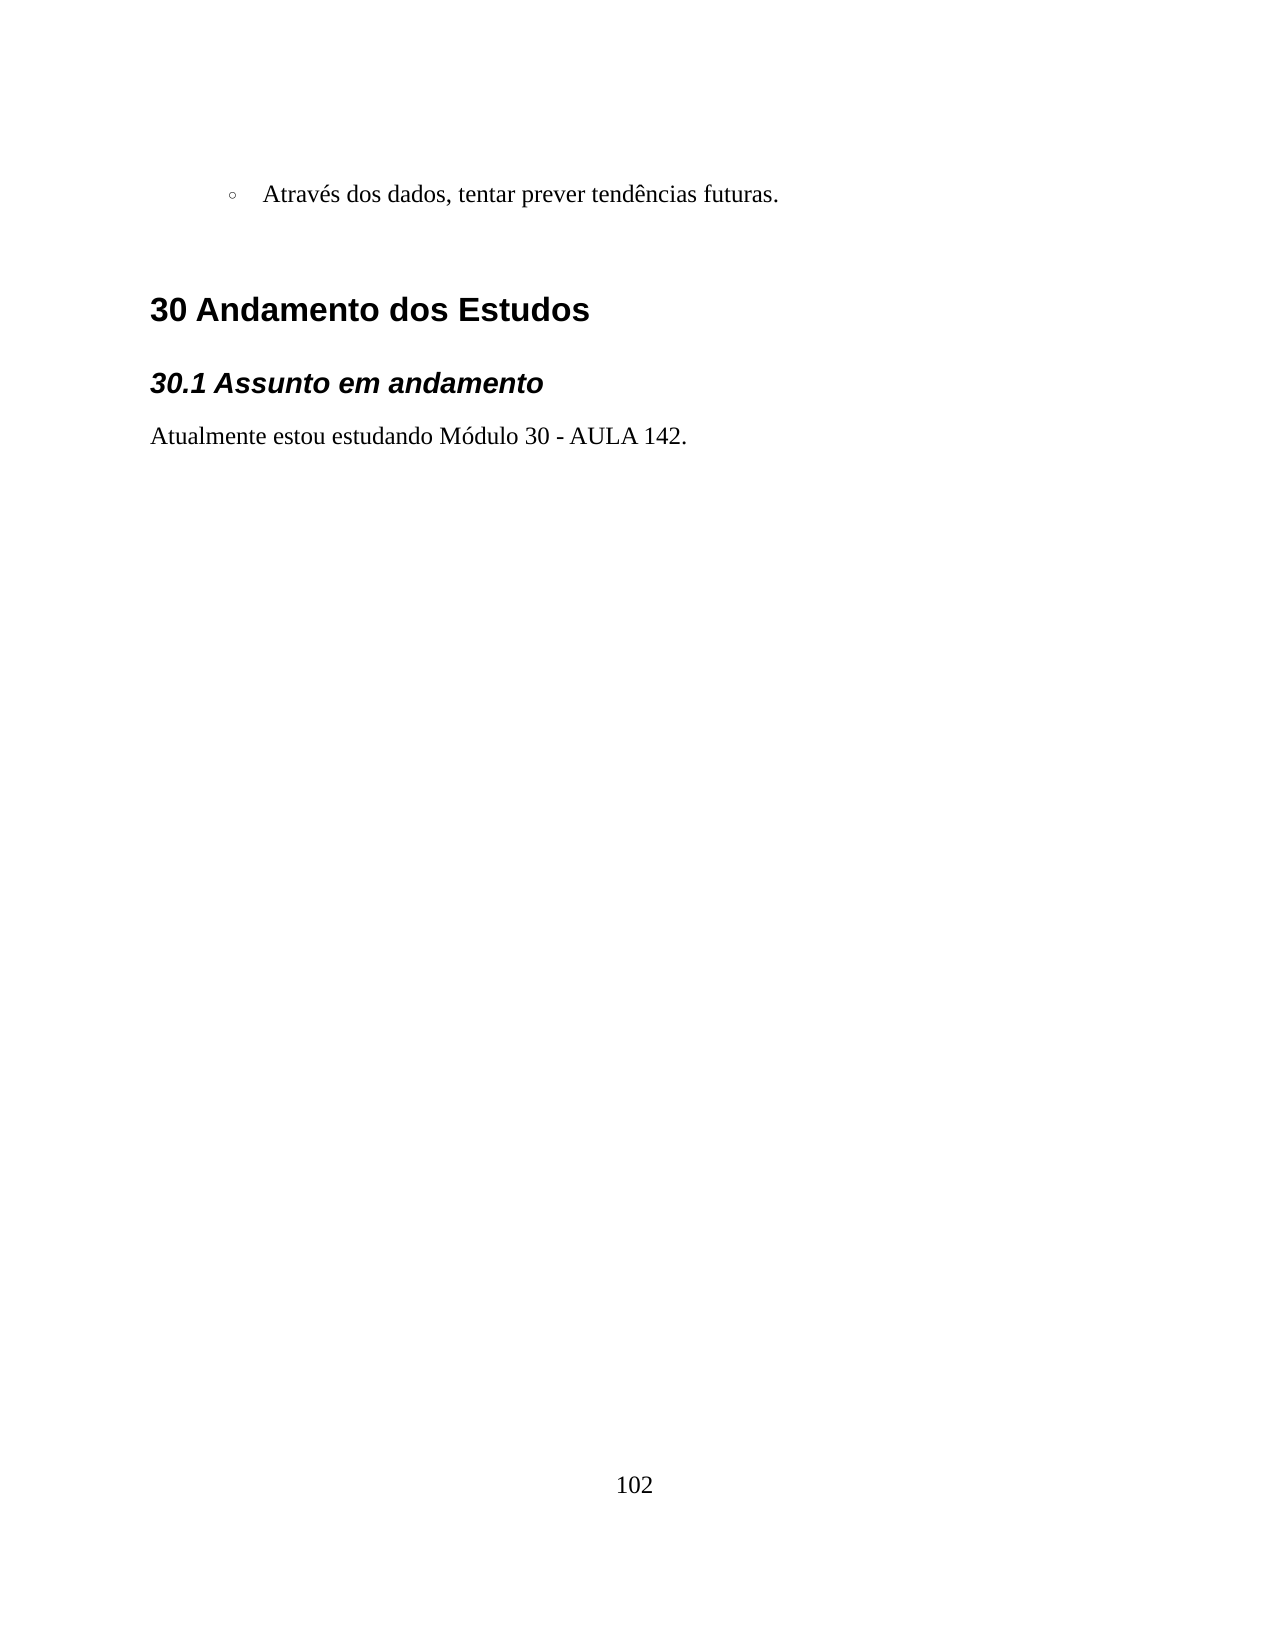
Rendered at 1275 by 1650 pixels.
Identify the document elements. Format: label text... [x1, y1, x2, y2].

text Atualmente estou estudando Módulo 30 - AULA 142. [150, 421, 1125, 479]
list [187, 150, 1125, 179]
subtitle 30.1 Assunto em andamento [150, 366, 1125, 400]
list Através dos dados, tentar prever tendências futuras. [225, 179, 1125, 236]
subtitle 30 Andamento dos Estudos [150, 290, 1125, 329]
